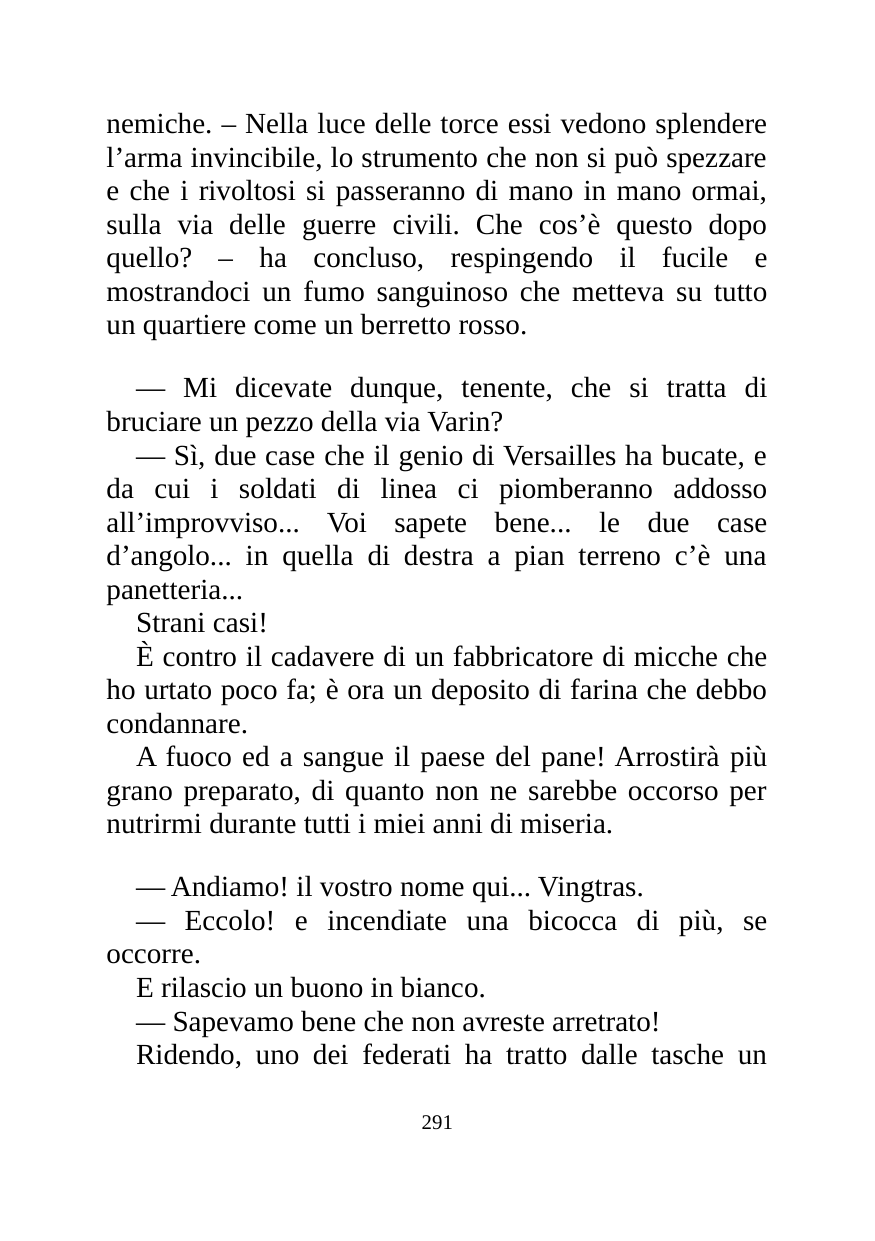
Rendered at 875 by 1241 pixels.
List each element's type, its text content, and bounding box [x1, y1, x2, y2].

text — Andiamo! il vostro nome qui... Vingtras. [106, 869, 768, 903]
text — Sì, due case che il genio di Versailles ha bucate, e da cui i soldati di linea ci piomberanno addosso all’improvviso... Voi sapete bene... le due case d’angolo... in quella di destra a pian terreno c’è una panetteria... [106, 438, 768, 605]
text A fuoco ed a sangue il paese del pane! Arrostirà più grano preparato, di quanto non ne sarebbe occorso per nutrirmi durante tutti i miei anni di miseria. [106, 739, 768, 840]
text È contro il cadavere di un fabbricatore di micche che ho urtato poco fa; è ora un deposito di farina che debbo condannare. [106, 639, 768, 739]
text E rilascio un buono in bianco. [106, 970, 768, 1004]
text — Eccolo! e incendiate una bicocca di più, se occorre. [106, 903, 768, 970]
text Ridendo, uno dei federati ha tratto dalle tasche un [106, 1037, 768, 1071]
text — Mi dicevate dunque, tenente, che si tratta di bruciare un pezzo della via Varin? [106, 371, 768, 438]
text — Sapevamo bene che non avreste arretrato! [106, 1004, 768, 1037]
text Strani casi! [106, 605, 768, 639]
text nemiche. – Nella luce delle torce essi vedono splendere l’arma invincibile, lo strumento che non si può spezzare e che i rivoltosi si passeranno di mano in mano ormai, sulla via delle guerre civili. Che cos’è questo dopo quello? – ha concluso, respingendo il fucile e mostrandoci un fumo sanguinoso che metteva su tutto un quartiere come un berretto rosso. [106, 106, 768, 341]
